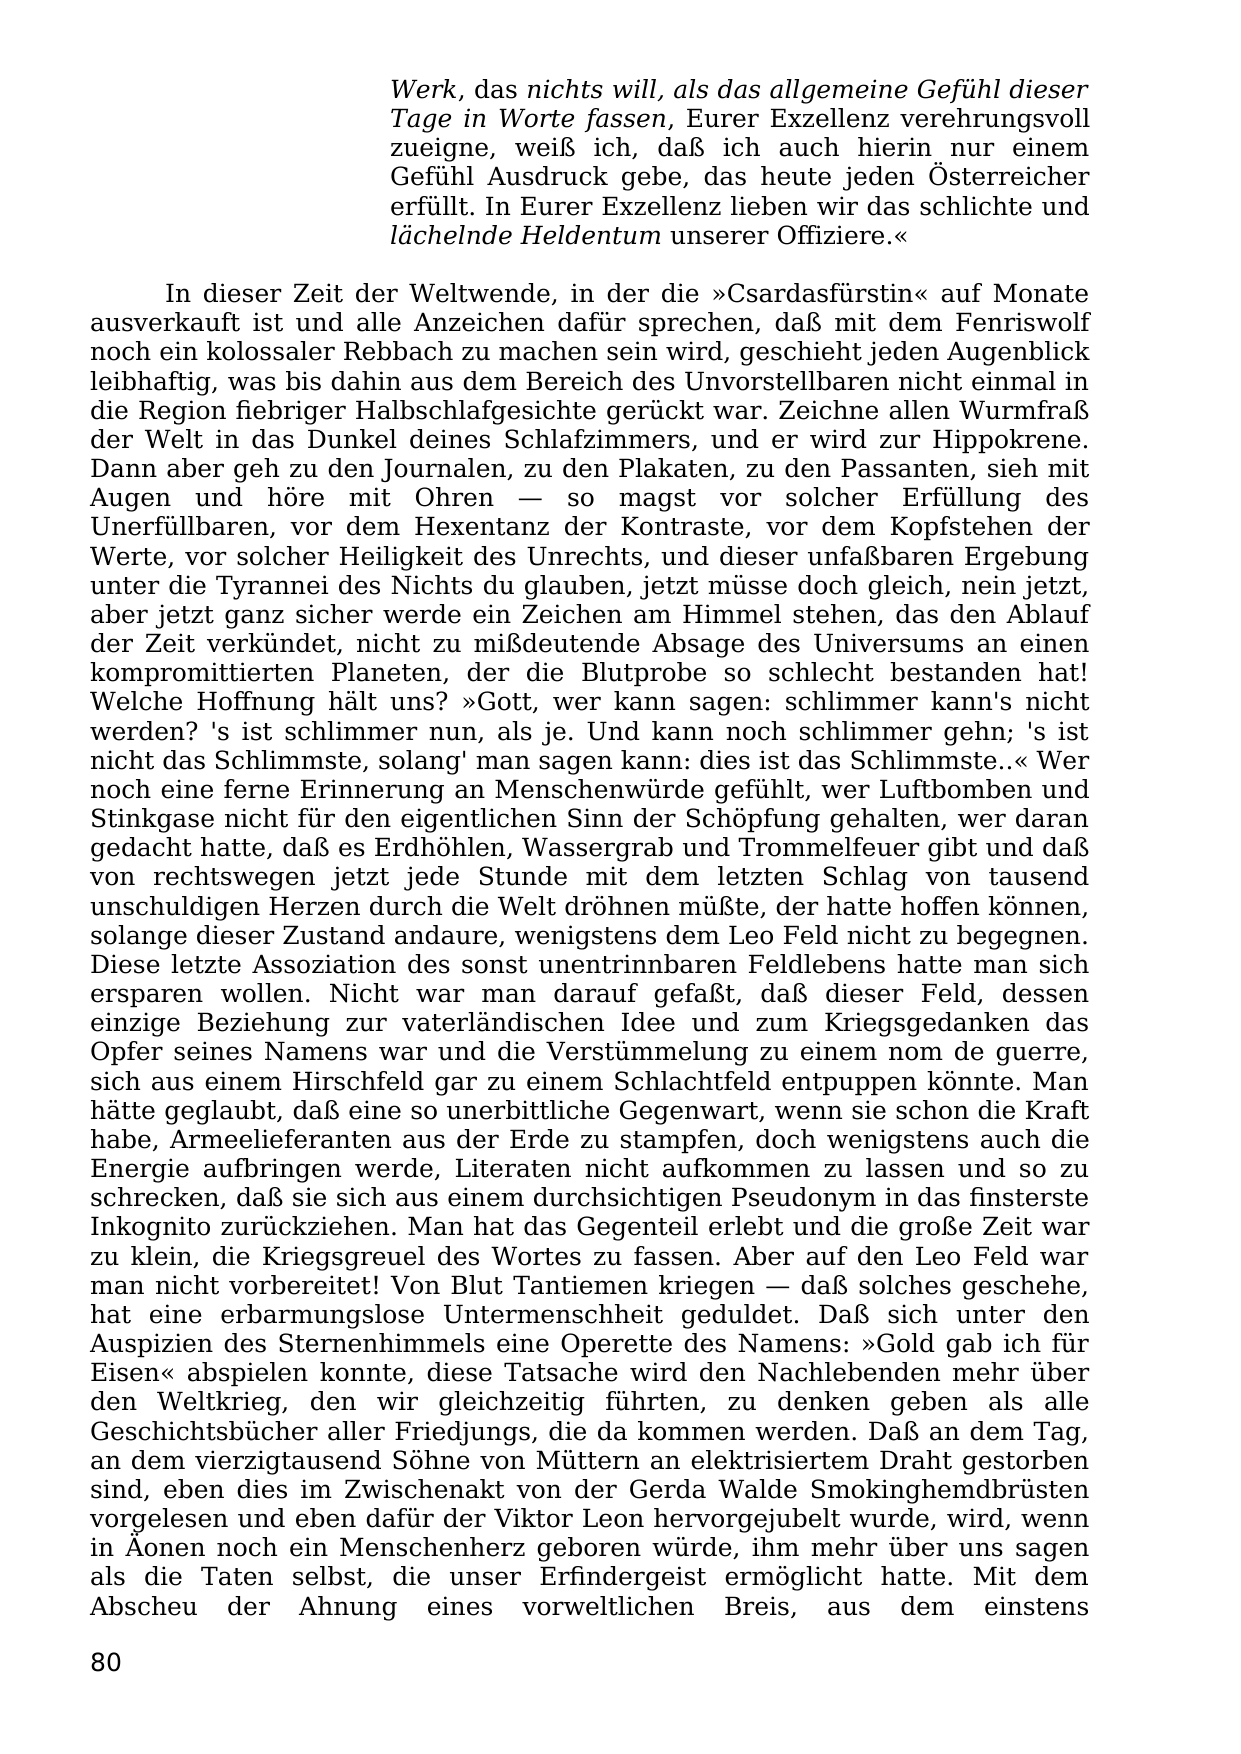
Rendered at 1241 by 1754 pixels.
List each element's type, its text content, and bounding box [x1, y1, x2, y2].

text Werk, das nichts will, als das allgemeine Gefühl dieser Tage in Worte fassen, Eurer Exzellenz verehrungsvoll zueigne, weiß ich, daß ich auch hierin nur einem Gefühl Ausdruck gebe, das heute jeden Österreicher erfüllt. In Eurer Exzellenz lieben wir das schlichte und lächelnde Heldentum unserer Offiziere.« [390, 75, 1091, 250]
text In dieser Zeit der Weltwende, in der die »Csardasfürstin« auf Monate ausverkauft ist und alle Anzeichen dafür sprechen, daß mit dem Fenriswolf noch ein kolossaler Rebbach zu machen sein wird, geschieht jeden Augenblick leibhaftig, was bis dahin aus dem Bereich des Unvorstellbaren nicht einmal in die Region fiebriger Halbschlafgesichte gerückt war. Zeichne allen Wurmfraß der Welt in das Dunkel deines Schlafzimmers, und er wird zur Hippokrene. Dann aber geh zu den Journalen, zu den Plakaten, zu den Passanten, sieh mit Augen und höre mit Ohren — so magst vor solcher Erfüllung des Unerfüllbaren, vor dem Hexentanz der Kontraste, vor dem Kopfstehen der Werte, vor solcher Heiligkeit des Unrechts, und dieser unfaßbaren Ergebung unter die Tyrannei des Nichts du glauben, jetzt müsse doch gleich, nein jetzt, aber jetzt ganz sicher werde ein Zeichen am Himmel stehen, das den Ablauf der Zeit verkündet, nicht zu mißdeutende Absage des Universums an einen kompromittierten Planeten, der die Blutprobe so schlecht bestanden hat! Welche Hoffnung hält uns? »Gott, wer kann sagen: schlimmer kann's nicht werden? 's ist schlimmer nun, als je. Und kann noch schlimmer gehn; 's ist nicht das Schlimmste, solang' man sagen kann: dies ist das Schlimmste..« Wer noch eine ferne Erinnerung an Menschenwürde gefühlt, wer Luftbomben und Stinkgase nicht für den eigentlichen Sinn der Schöpfung gehalten, wer daran gedacht hatte, daß es Erdhöhlen, Wassergrab und Trommelfeuer gibt und daß von rechtswegen jetzt jede Stunde mit dem letzten Schlag von tausend unschuldigen Herzen durch die Welt dröhnen müßte, der hatte hoffen können, solange dieser Zustand andaure, wenigstens dem Leo Feld nicht zu begegnen. Diese letzte Assoziation des sonst unentrinnbaren Feldlebens hatte man sich ersparen wollen. Nicht war man darauf gefaßt, daß dieser Feld, dessen einzige Beziehung zur vaterländischen Idee und zum Kriegsgedanken das Opfer seines Namens war und die Verstümmelung zu einem nom de guerre, sich aus einem Hirschfeld gar zu einem Schlachtfeld entpuppen könnte. Man hätte geglaubt, daß eine so unerbittliche Gegenwart, wenn sie schon die Kraft habe, Armeelieferanten aus der Erde zu stampfen, doch wenigstens auch die Energie aufbringen werde, Literaten nicht aufkommen zu lassen und so zu schrecken, daß sie sich aus einem durchsichtigen Pseudonym in das finsterste Inkognito zurückziehen. Man hat das Gegenteil erlebt und die große Zeit war zu klein, die Kriegsgreuel des Wortes zu fassen. Aber auf den Leo Feld war man nicht vorbereitet! Von Blut Tantiemen kriegen — daß solches geschehe, hat eine erbarmungslose Untermenschheit geduldet. Daß sich unter den Auspizien des Sternenhimmels eine Operette des Namens: »Gold gab ich für Eisen« abspielen konnte, diese Tatsache wird den Nachlebenden mehr über den Weltkrieg, den wir gleichzeitig führten, zu denken geben als alle Geschichtsbücher aller Friedjungs, die da kommen werden. Daß an dem Tag, an dem vierzigtausend Söhne von Müttern an elektrisiertem Draht gestorben sind, eben dies im Zwischenakt von der Gerda Walde Smokinghemdbrüsten vorgelesen und eben dafür der Viktor Leon hervorgejubelt wurde, wird, wenn in Äonen noch ein Menschenherz geboren würde, ihm mehr über uns sagen als die Taten selbst, die unser Erfindergeist ermöglicht hatte. Mit dem Abscheu der Ahnung eines vorweltlichen Breis, aus dem einstens [90, 279, 1091, 1621]
